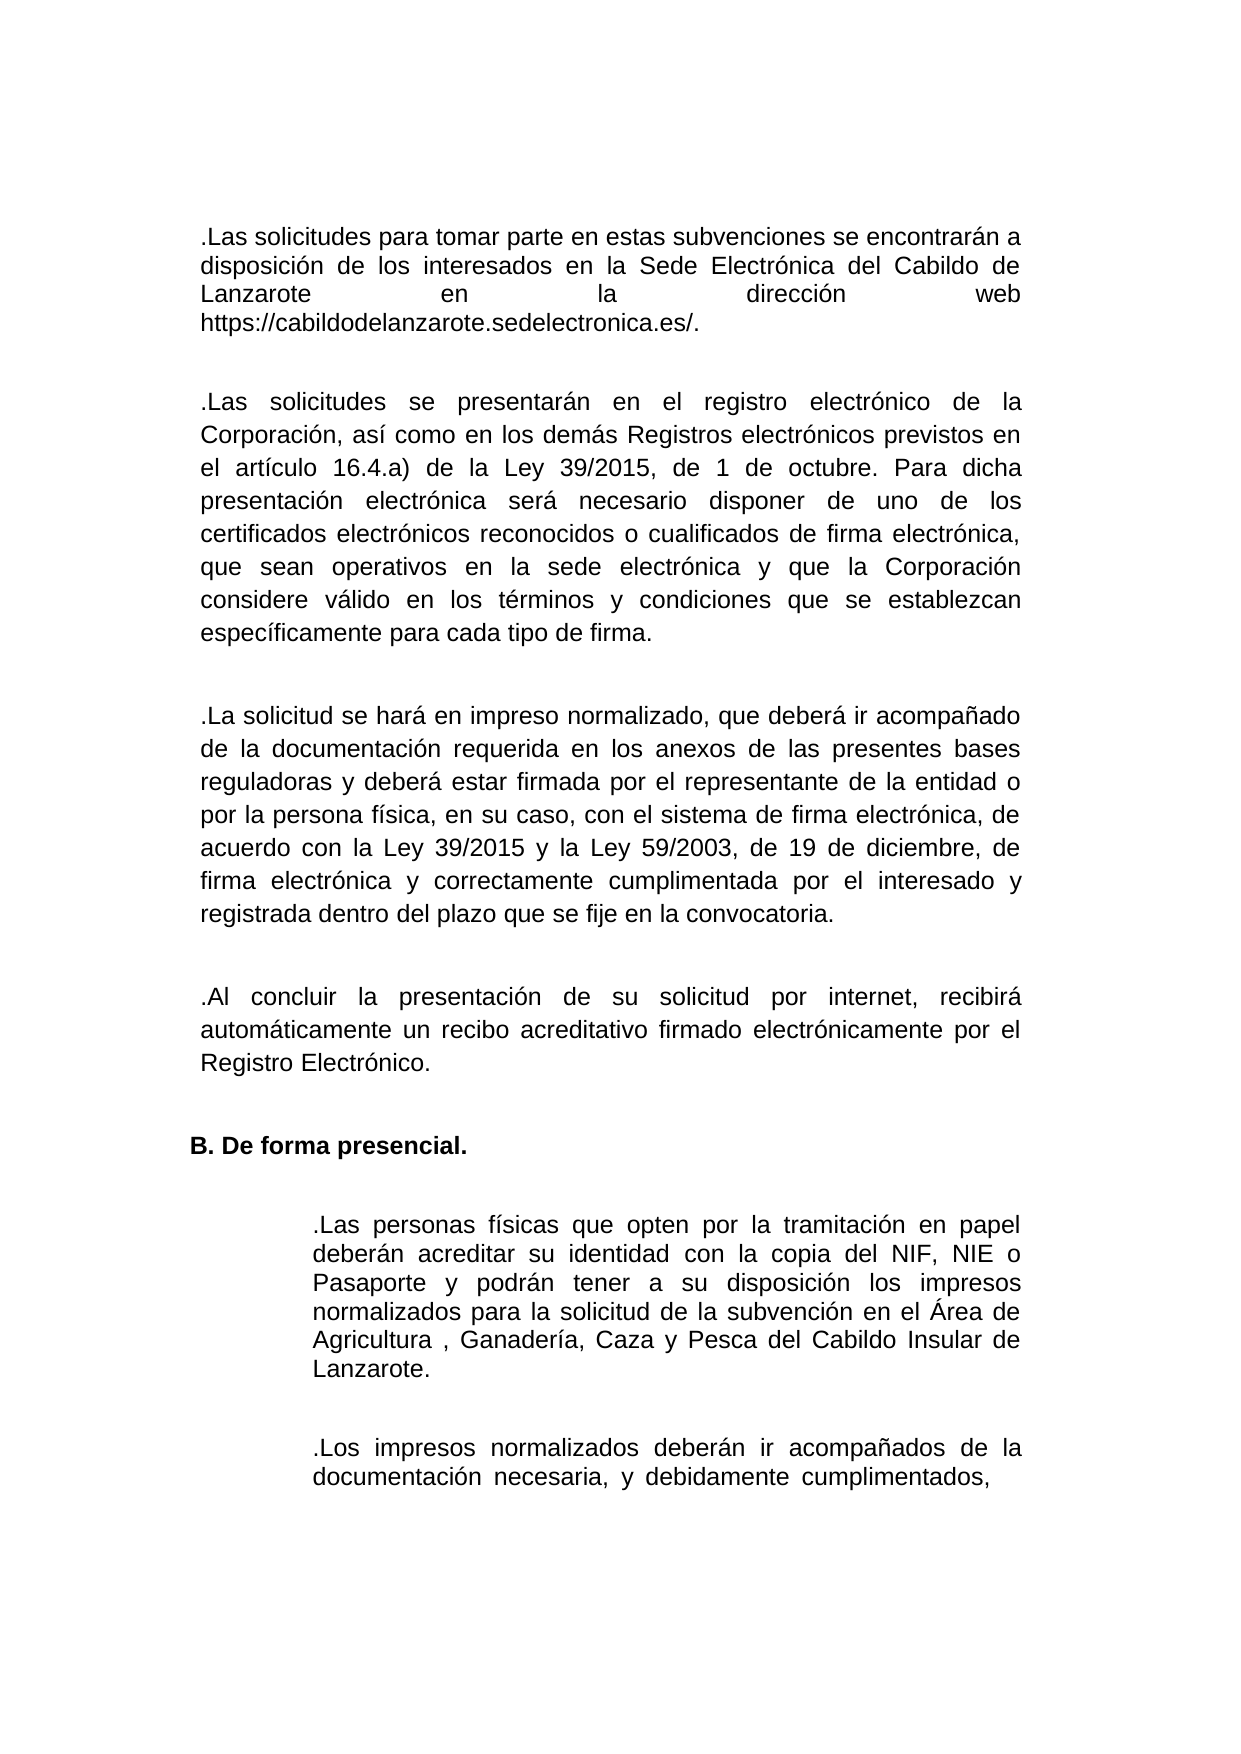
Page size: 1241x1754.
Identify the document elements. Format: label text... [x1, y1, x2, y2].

text .Al concluir la presentación de su solicitud por internet, recibirá automáticamente un recibo acreditativo firmado electrónicamente por el Registro Electrónico. [200, 982, 1022, 1077]
text .Los impresos normalizados deberán ir acompañados de la documentación necesaria, y debidamente cumplimentados, [312, 1433, 1022, 1490]
text .Las personas físicas que opten por la tramitación en papel deberán acreditar su identidad con la copia del NIF, NIE o Pasaporte y podrán tener a su disposición los impresos normalizados para la solicitud de la subvención en el Área de Agricultura , Ganadería, Caza y Pesca del Cabildo Insular de Lanzarote. [312, 1210, 1022, 1383]
text .La solicitud se hará en impreso normalizado, que deberá ir acompañado de la documentación requerida en los anexos de las presentes bases reguladoras y deberá estar firmada por el representante de la entidad o por la persona física, en su caso, con el sistema de firma electrónica, de acuerdo con la Ley 39/2015 y la Ley 59/2003, de 19 de diciembre, de firma electrónica y correctamente cumplimentada por el interesado y registrada dentro del plazo que se fije en la convocatoria. [200, 701, 1022, 928]
text .Las solicitudes se presentarán en el registro electrónico de la Corporación, así como en los demás Registros electrónicos previstos en el artículo 16.4.a) de la Ley 39/2015, de 1 de octubre. Para dicha presentación electrónica será necesario disponer de uno de los certificados electrónicos reconocidos o cualificados de firma electrónica, que sean operativos en la sede electrónica y que la Corporación considere válido en los términos y condiciones que se establezcan específicamente para cada tipo de firma. [200, 387, 1022, 647]
text .Las solicitudes para tomar parte en estas subvenciones se encontrarán a disposición de los interesados en la Sede Electrónica del Cabildo de Lanzarote en la dirección web https://cabildodelanzarote.sedelectronica.es/. [200, 222, 1022, 337]
subtitle De forma presencial. [189, 1131, 1103, 1160]
